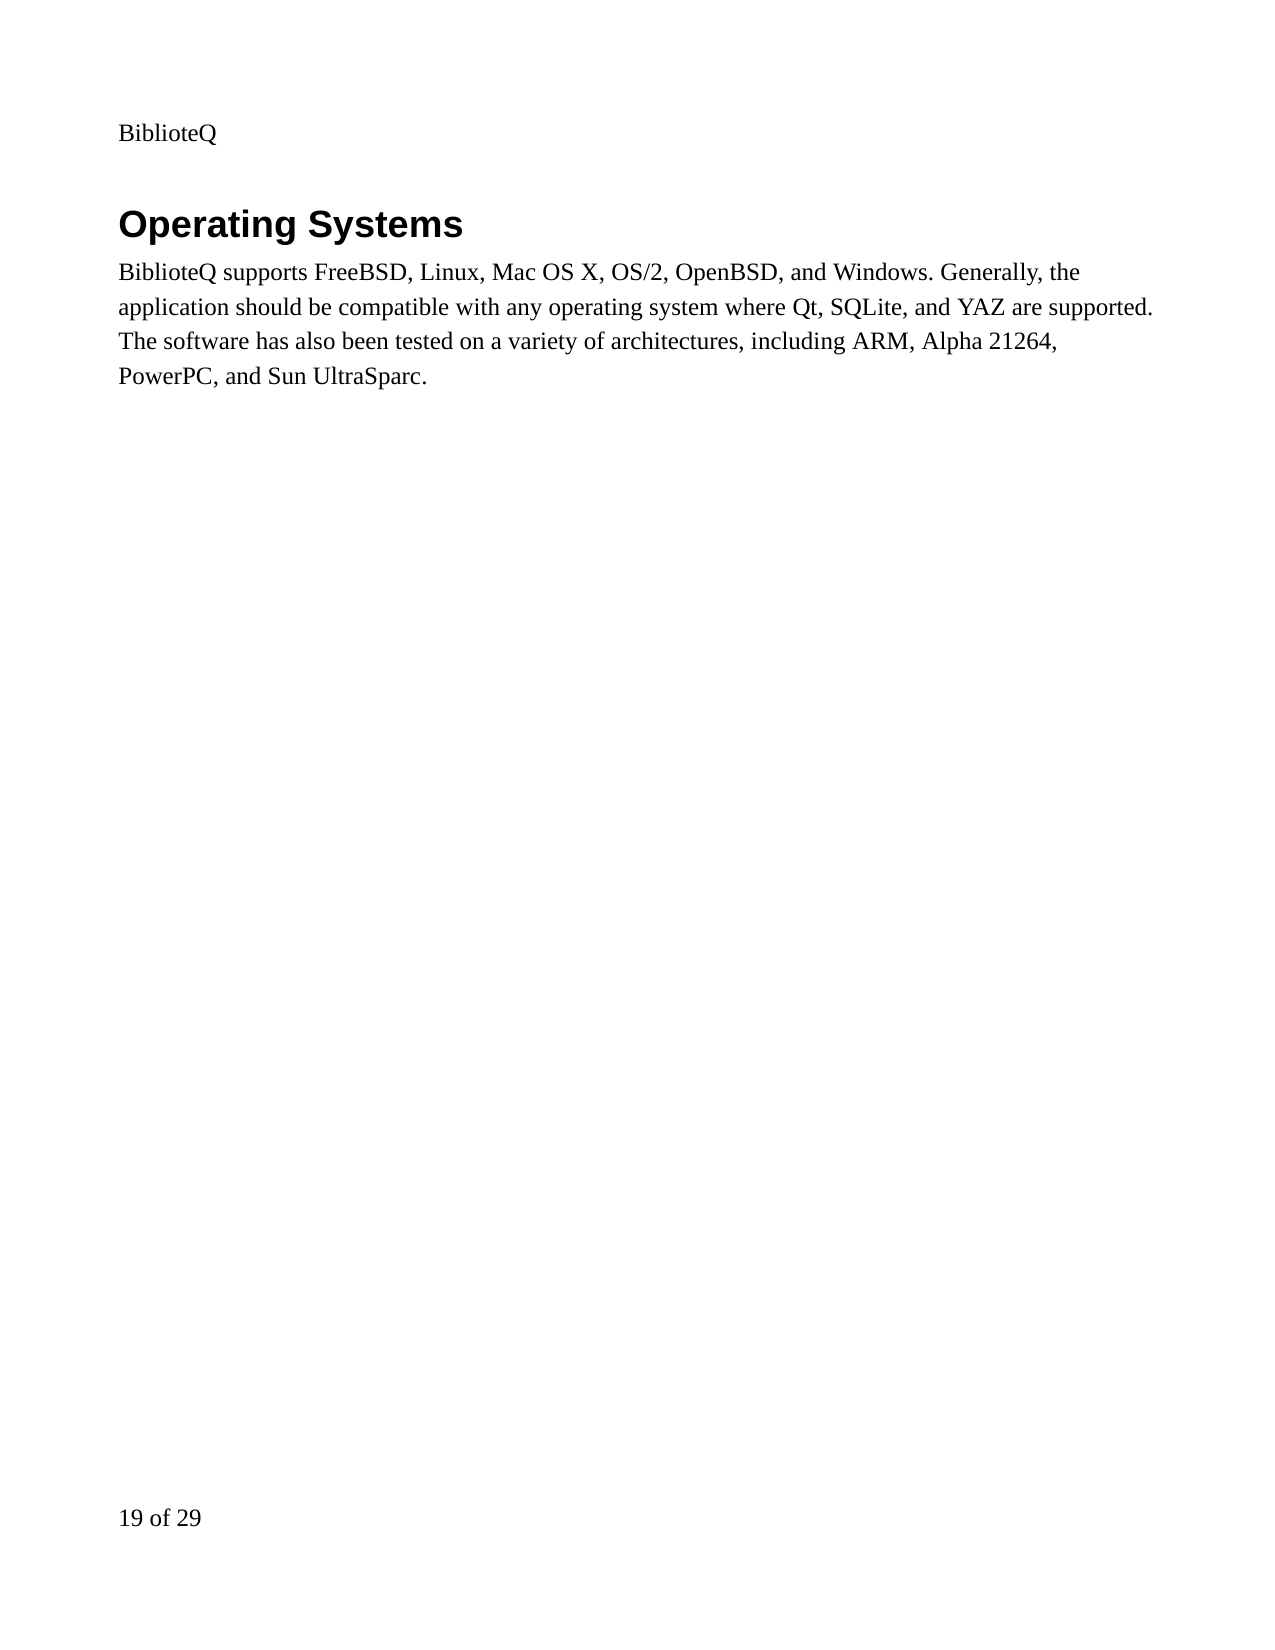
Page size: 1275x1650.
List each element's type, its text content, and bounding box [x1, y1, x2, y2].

subtitle Operating Systems [118, 201, 1157, 245]
text BiblioteQ supports FreeBSD, Linux, Mac OS X, OS/2, OpenBSD, and Windows. Generally, the application should be compatible with any operating system where Qt, SQLite, and YAZ are supported. The software has also been tested on a variety of architectures, including ARM, Alpha 21264, PowerPC, and Sun UltraSparc. [118, 257, 1157, 390]
